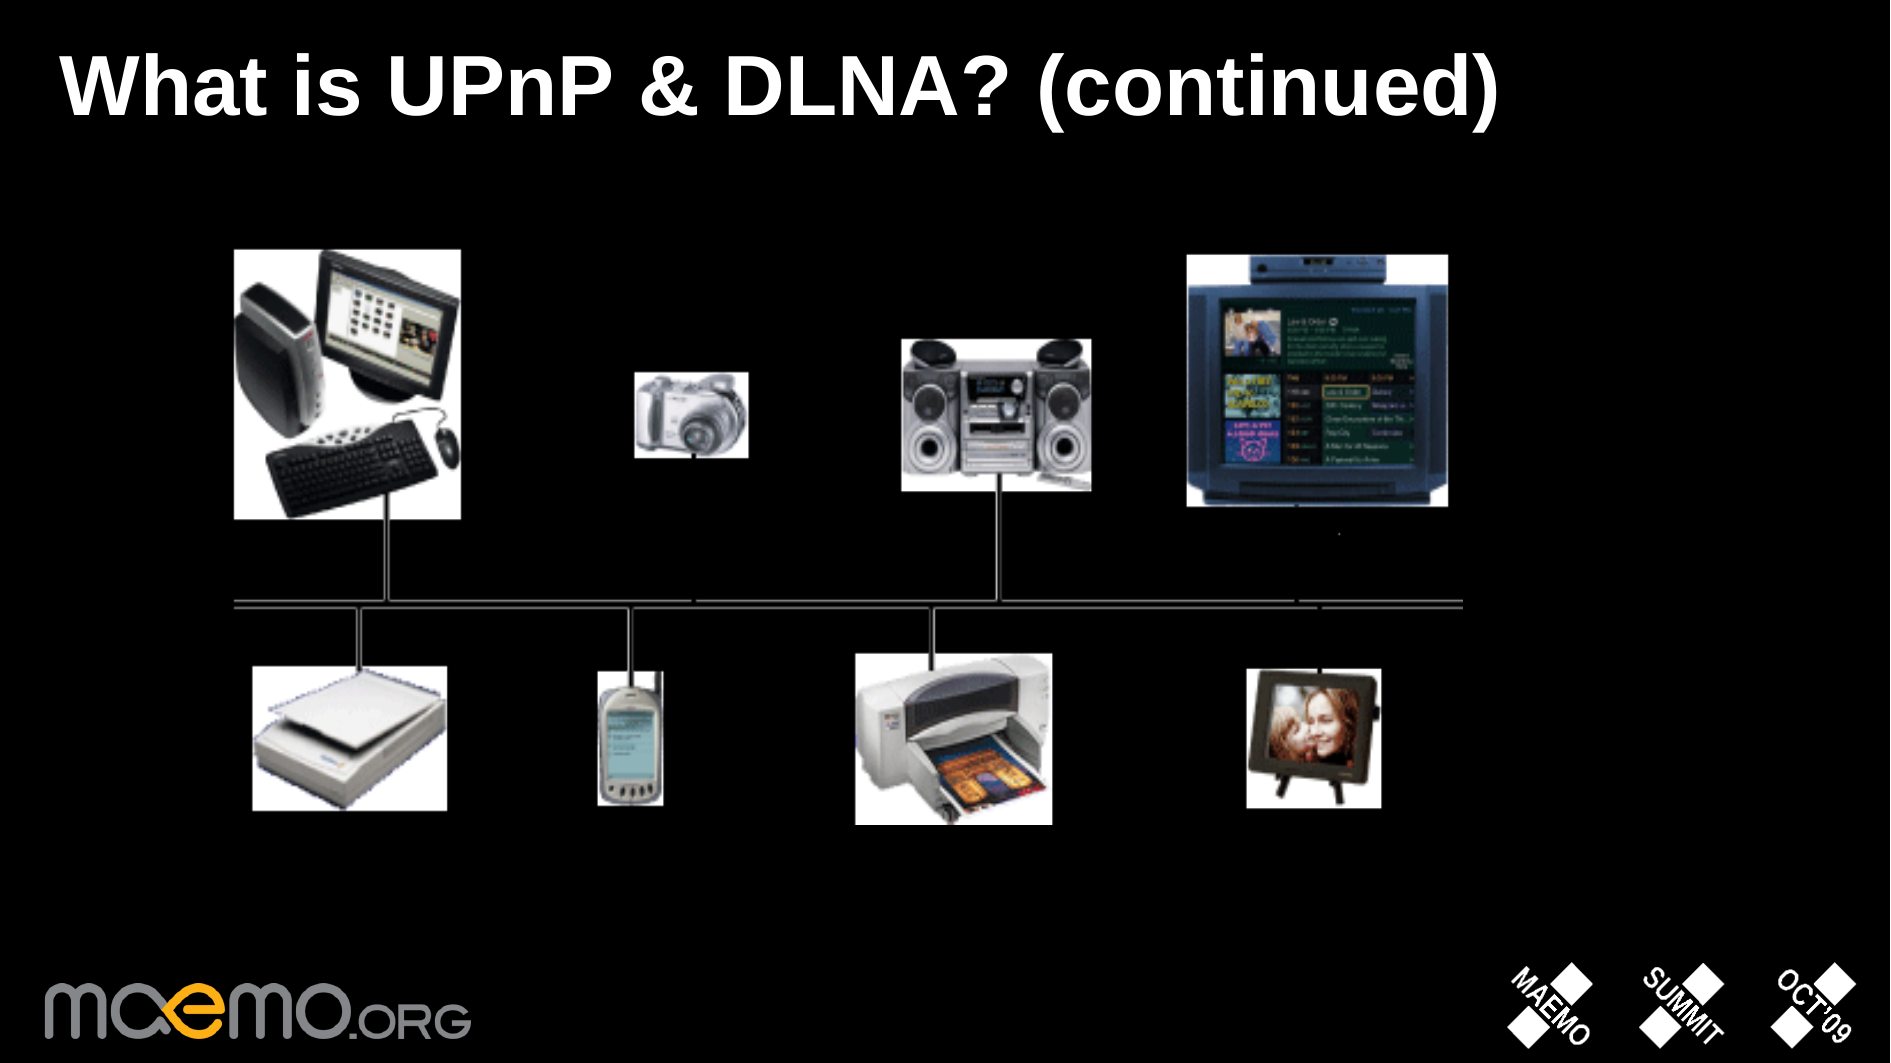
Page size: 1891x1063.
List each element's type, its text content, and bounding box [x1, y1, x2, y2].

picture [225, 214, 1463, 826]
picture [44, 983, 471, 1039]
title What is UPnP & DLNA? (continued) [44, 19, 1856, 144]
